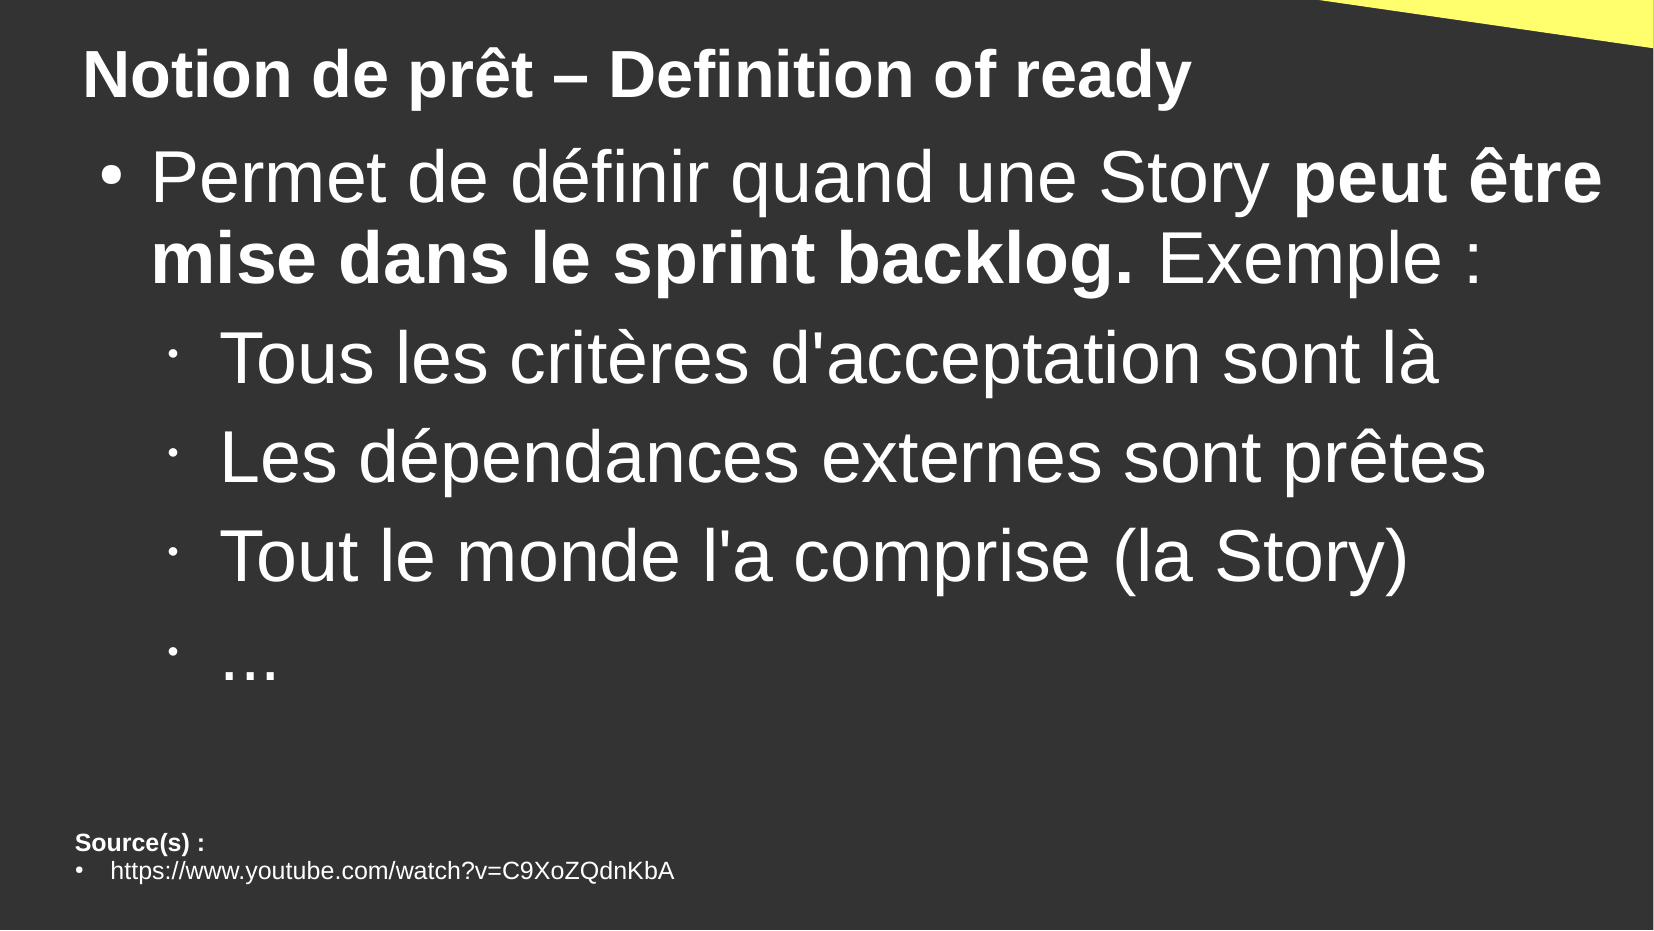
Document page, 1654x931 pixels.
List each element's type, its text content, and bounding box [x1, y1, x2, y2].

text_box Source(s) : https://www.youtube.com/watch?v=C9XoZQdnKbA [60, 821, 922, 898]
text_box [1318, 0, 1654, 49]
title Notion de prêt – Definition of ready [82, 37, 1571, 122]
list Permet de définir quand une Story peut être mise dans le sprint backlog. Exemple : Tous les critères d'acceptation sont là Les dépendances externes sont prêtes Tout le monde l'a comprise (la Story) ... [80, 135, 1620, 777]
